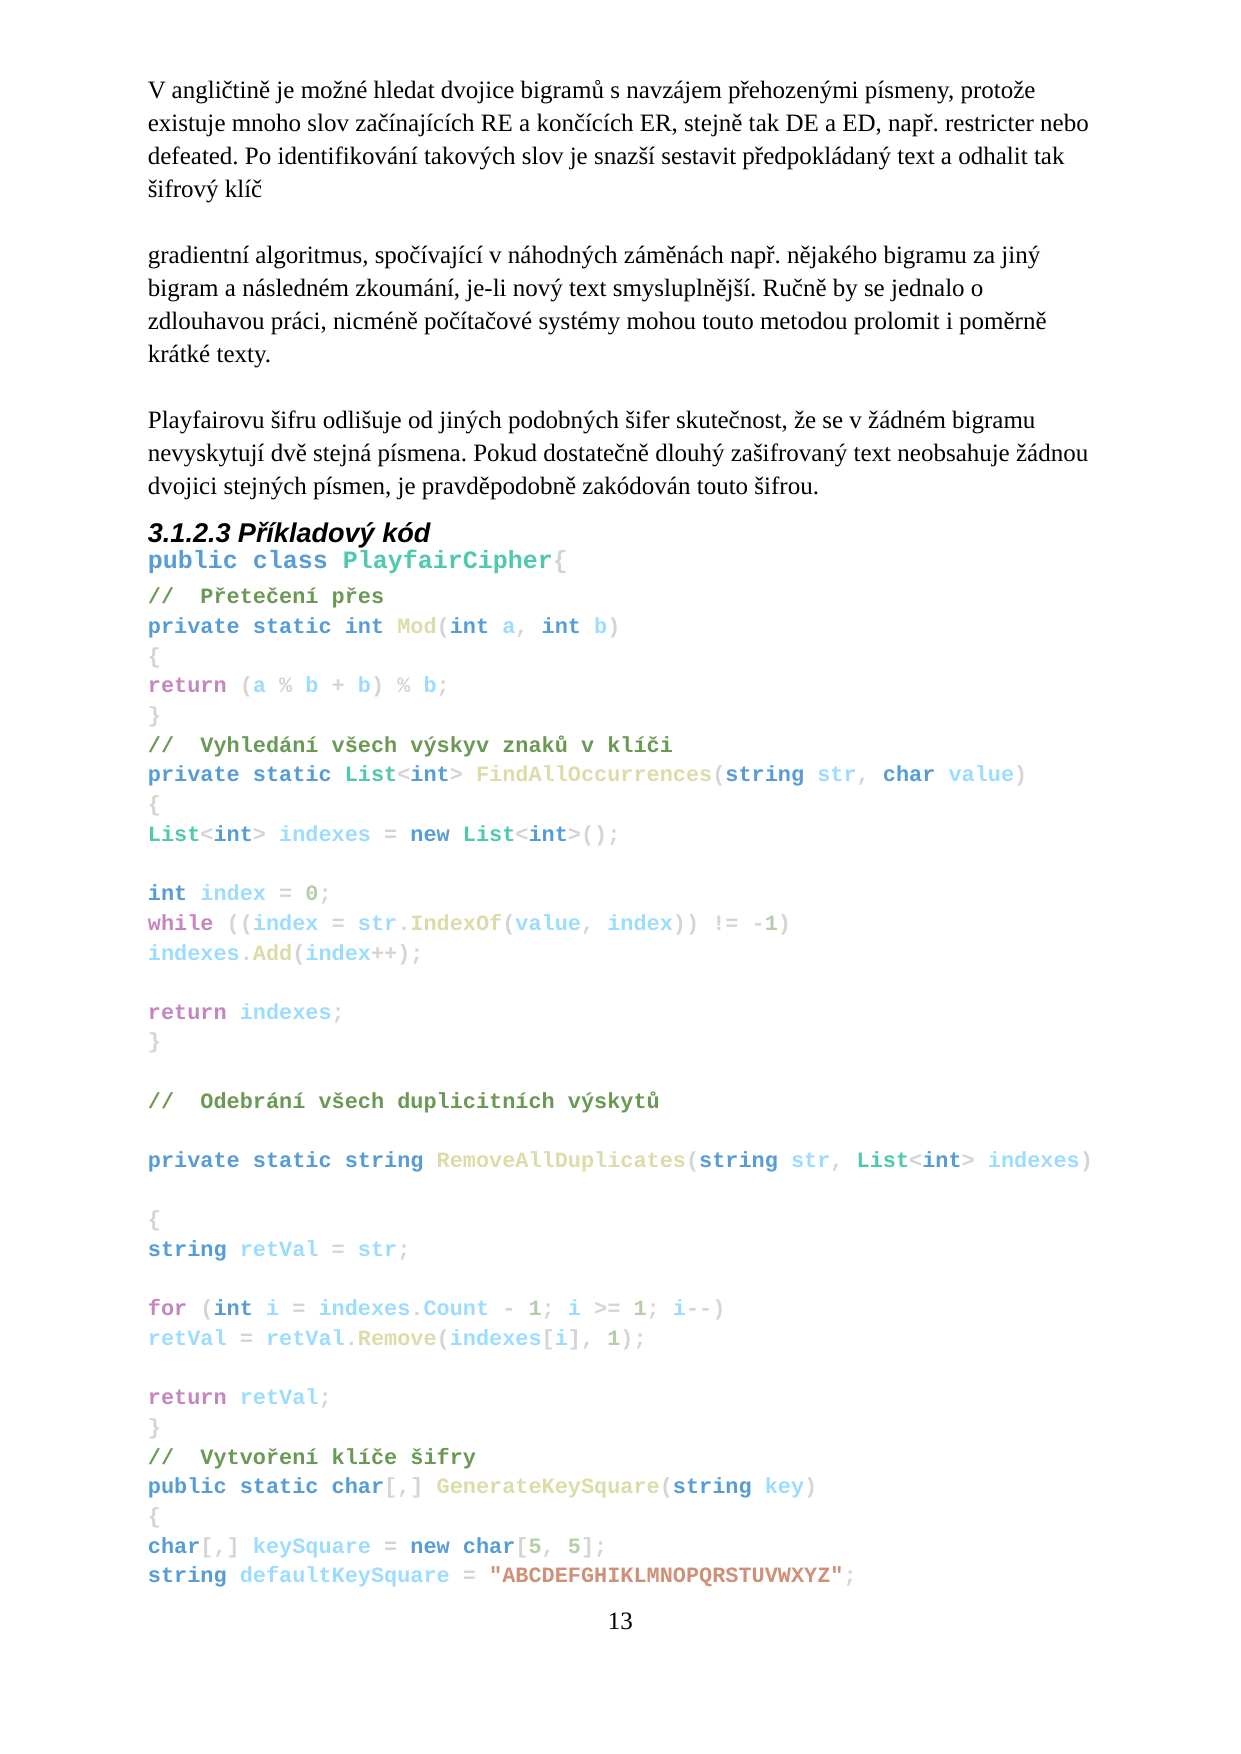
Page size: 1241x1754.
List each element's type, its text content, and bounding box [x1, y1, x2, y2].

text } [148, 1026, 1093, 1056]
text List<int> indexes = new List<int>(); [148, 818, 1093, 848]
text string defaultKeySquare = "ABCDEFGHIKLMNOPQRSTUVWXYZ"; [148, 1560, 1093, 1589]
text // Odebrání všech duplicitních výskytů [148, 1056, 1093, 1115]
text private static int Mod(int a, int b) [148, 610, 1093, 640]
text gradientní algoritmus, spočívající v náhodných záměnách např. nějakého bigramu za jiný bigram a následném zkoumání, je-li nový text smysluplnější. Ručně by se jednalo o zdlouhavou práci, nicméně počítačové systémy mohou touto metodou prolomit i poměrně krátké texty. [148, 240, 1093, 368]
text string retVal = str; [148, 1233, 1093, 1263]
text { [148, 1500, 1093, 1530]
text public class PlayfairCipher{ [148, 548, 1093, 576]
text int index = 0; [148, 877, 1093, 907]
text Playfairovu šifru odlišuje od jiných podobných šifer skutečnost, že se v žádném bigramu nevyskytují dvě stejná písmena. Pokud dostatečně dlouhý zašifrovaný text neobsahuje žádnou dvojici stejných písmen, je pravděpodobně zakódován touto šifrou. [148, 405, 1093, 500]
text { [148, 788, 1093, 818]
text private static List<int> FindAllOccurrences(string str, char value) [148, 759, 1093, 788]
text // Vyhledání všech výskyv znaků v klíči [148, 729, 1093, 759]
text // Přetečení přes [148, 581, 1093, 610]
text // Vytvoření klíče šifry [148, 1441, 1093, 1471]
text char[,] keySquare = new char[5, 5]; [148, 1530, 1093, 1560]
subtitle Příkladový kód [148, 517, 1093, 548]
text { [148, 640, 1093, 669]
text } [148, 699, 1093, 729]
text V angličtině je možné hledat dvojice bigramů s navzájem přehozenými písmeny, protože existuje mnoho slov začínajících RE a končících ER, stejně tak DE a ED, např. restricter nebo defeated. Po identifikování takových slov je snazší sestavit předpokládaný text a odhalit tak šifrový klíč [148, 75, 1093, 203]
text { [148, 1203, 1093, 1233]
text retVal = retVal.Remove(indexes[i], 1); [148, 1322, 1093, 1352]
text public static char[,] GenerateKeySquare(string key) [148, 1471, 1093, 1500]
text return (a % b + b) % b; [148, 669, 1093, 699]
text private static string RemoveAllDuplicates(string str, List<int> indexes) [148, 1144, 1093, 1174]
text while ((index = str.IndexOf(value, index)) != -1) [148, 907, 1093, 937]
text for (int i = indexes.Count - 1; i >= 1; i--) [148, 1293, 1093, 1322]
text return indexes; [148, 996, 1093, 1026]
text indexes.Add(index++); [148, 937, 1093, 966]
text } [148, 1411, 1093, 1441]
text return retVal; [148, 1382, 1093, 1411]
